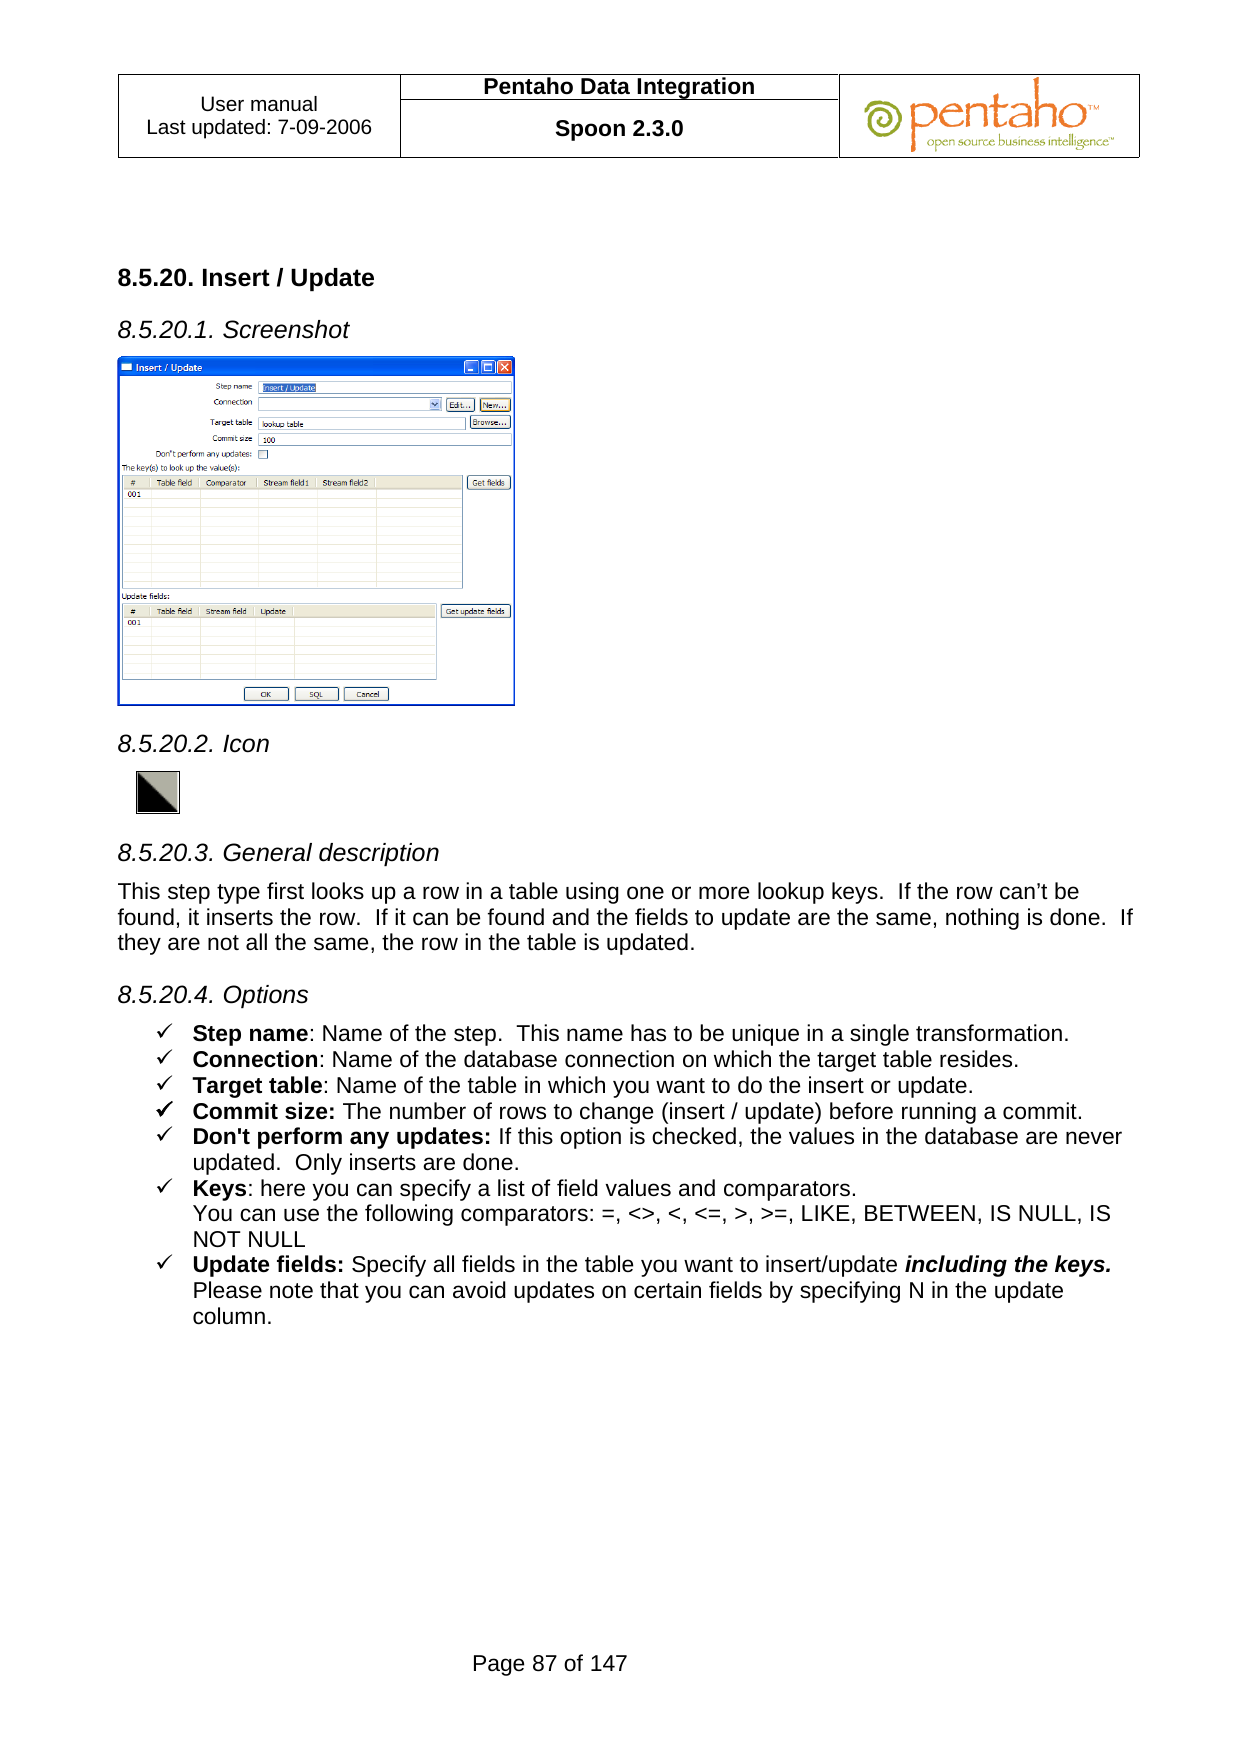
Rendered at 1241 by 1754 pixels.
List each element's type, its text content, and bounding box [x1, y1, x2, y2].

subtitle Screenshot [117, 316, 1137, 344]
subtitle Insert / Update [117, 263, 1137, 291]
list Update fields: Specify all fields in the table you want to insert/update including the keys. Please note that you can avoid updates on certain fields by specifying N in the update column. [155, 1252, 1137, 1329]
list Target table: Name of the table in which you want to do the insert or update. [155, 1073, 1137, 1098]
list Connection: Name of the database connection on which the target table resides. [155, 1047, 1137, 1073]
text This step type first looks up a row in a table using one or more lookup keys. If the row can’t be found, it inserts the row. If it can be found and the fields to update are the same, nothing is done. If they are not all the same, the row in the table is updated. [117, 879, 1137, 956]
list Step name: Name of the step. This name has to be unique in a single transformation. [155, 1021, 1137, 1047]
text You can use the following comparators: =, <>, <, <=, >, >=, LIKE, BETWEEN, IS NULL, IS NOT NULL [192, 1201, 1137, 1252]
subtitle Options [117, 981, 1137, 1009]
subtitle General description [117, 838, 1137, 867]
picture [117, 356, 515, 706]
list Commit size: The number of rows to change (insert / update) before running a commit. [155, 1098, 1137, 1124]
list Keys: here you can specify a list of field values and comparators. [155, 1175, 1137, 1201]
list Don't perform any updates: If this option is checked, the values in the database are never updated. Only inserts are done. [155, 1124, 1137, 1175]
subtitle Icon [117, 730, 1137, 758]
